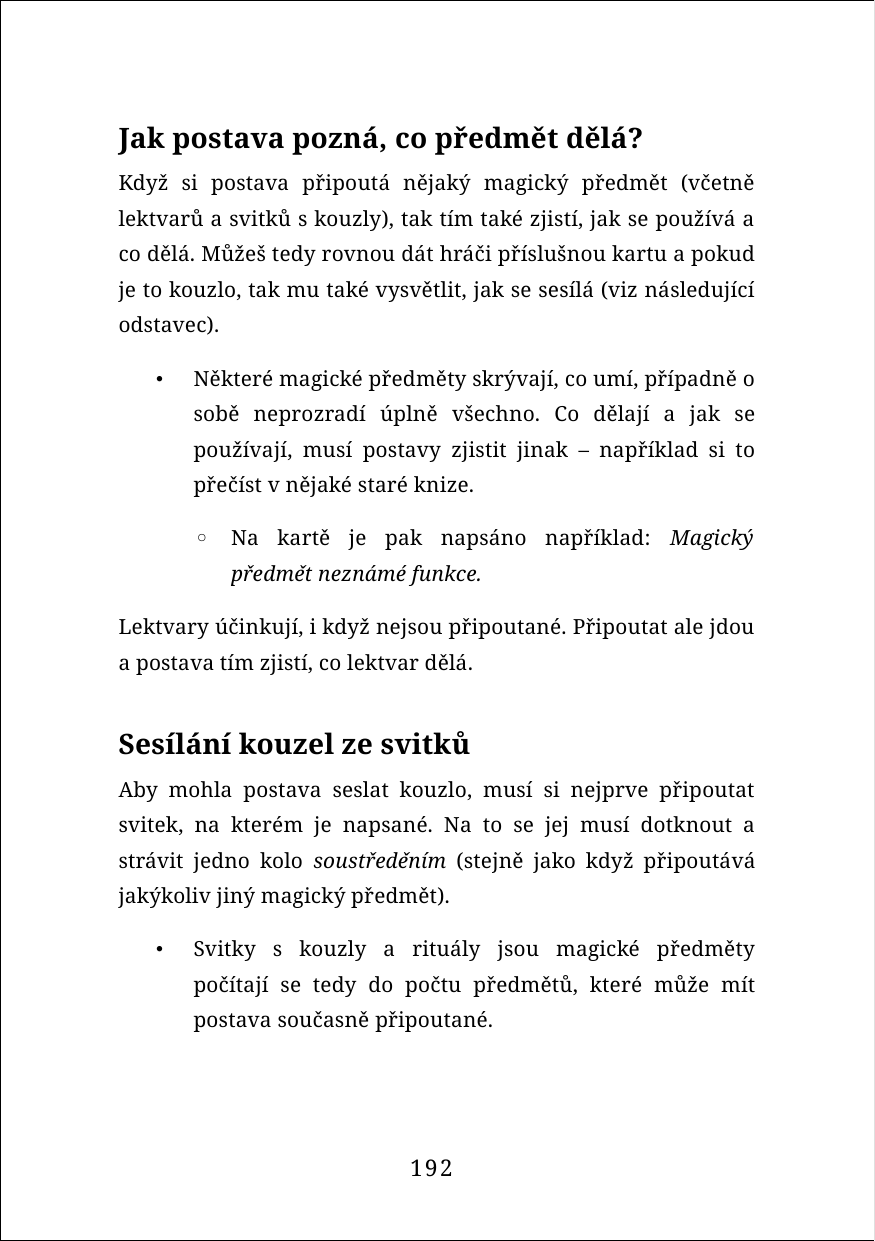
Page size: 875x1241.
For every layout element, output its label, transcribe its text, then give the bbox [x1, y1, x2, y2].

list Svitky s kouzly a rituály jsou magické předměty počítají se tedy do počtu předmětů, které může mít postava současně připoutané. [156, 934, 756, 1034]
text Lektvary účinkují, i když nejsou připoutané. Připoutat ale jdou a postava tím zjistí, co lektvar dělá. [118, 612, 756, 676]
list Na kartě je pak napsáno například: Magický předmět neznámé funkce. [193, 523, 756, 587]
text Když si postava připoutá nějaký magický předmět (včetně lektvarů a svitků s kouzly), tak tím také zjistí, jak se používá a co dělá. Můžeš tedy rovnou dát hráči příslušnou kartu a pokud je to kouzlo, tak mu také vysvětlit, jak se sesílá (viz následující odstavec). [118, 168, 756, 339]
text Aby mohla postava seslat kouzlo, musí si nejprve připoutat svitek, na kterém je napsané. Na to se jej musí dotknout a strávit jedno kolo soustředěním (stejně jako když připoutává jakýkoliv jiný magický předmět). [118, 775, 756, 910]
list Některé magické předměty skrývají, co umí, případně o sobě neprozradí úplně všechno. Co dělají a jak se používají, musí postavy zjistit jinak – například si to přečíst v nějaké staré knize. [156, 364, 756, 499]
subtitle Sesílání kouzel ze svitků [118, 724, 756, 763]
subtitle Jak postava pozná, co předmět dělá? [118, 118, 756, 157]
